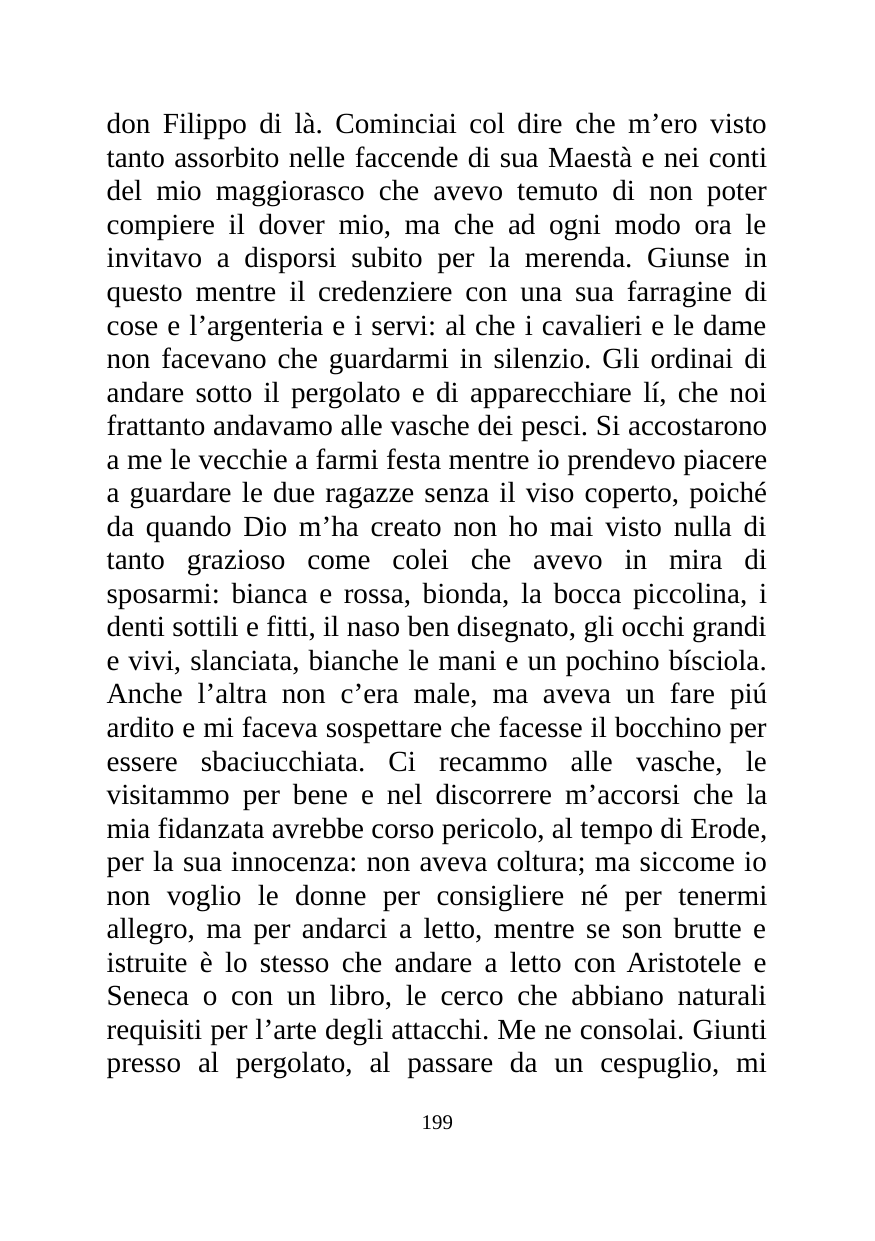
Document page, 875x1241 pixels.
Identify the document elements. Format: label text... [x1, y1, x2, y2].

text don Filippo di là. Cominciai col dire che m’ero visto tanto assorbito nelle faccende di sua Maestà e nei conti del mio maggiorasco che avevo temuto di non poter compiere il dover mio, ma che ad ogni modo ora le invitavo a disporsi subito per la merenda. Giunse in questo mentre il credenziere con una sua farragine di cose e l’argenteria e i servi: al che i cavalieri e le dame non facevano che guardarmi in silenzio. Gli ordinai di andare sotto il pergolato e di apparecchiare lí, che noi frattanto andavamo alle vasche dei pesci. Si accostarono a me le vecchie a farmi festa mentre io prendevo piacere a guardare le due ragazze senza il viso coperto, poiché da quando Dio m’ha creato non ho mai visto nulla di tanto grazioso come colei che avevo in mira di sposarmi: bianca e rossa, bionda, la bocca piccolina, i denti sottili e fitti, il naso ben disegnato, gli occhi grandi e vivi, slanciata, bianche le mani e un pochino bísciola. Anche l’altra non c’era male, ma aveva un fare piú ardito e mi faceva sospettare che facesse il bocchino per essere sbaciucchiata. Ci recammo alle vasche, le visitammo per bene e nel discorrere m’accorsi che la mia fidanzata avrebbe corso pericolo, al tempo di Erode, per la sua innocenza: non aveva coltura; ma siccome io non voglio le donne per consigliere né per tenermi allegro, ma per andarci a letto, mentre se son brutte e istruite è lo stesso che andare a letto con Aristotele e Seneca o con un libro, le cerco che abbiano naturali requisiti per l’arte degli attacchi. Me ne consolai. Giunti presso al pergolato, al passare da un cespuglio, mi [106, 106, 768, 1079]
